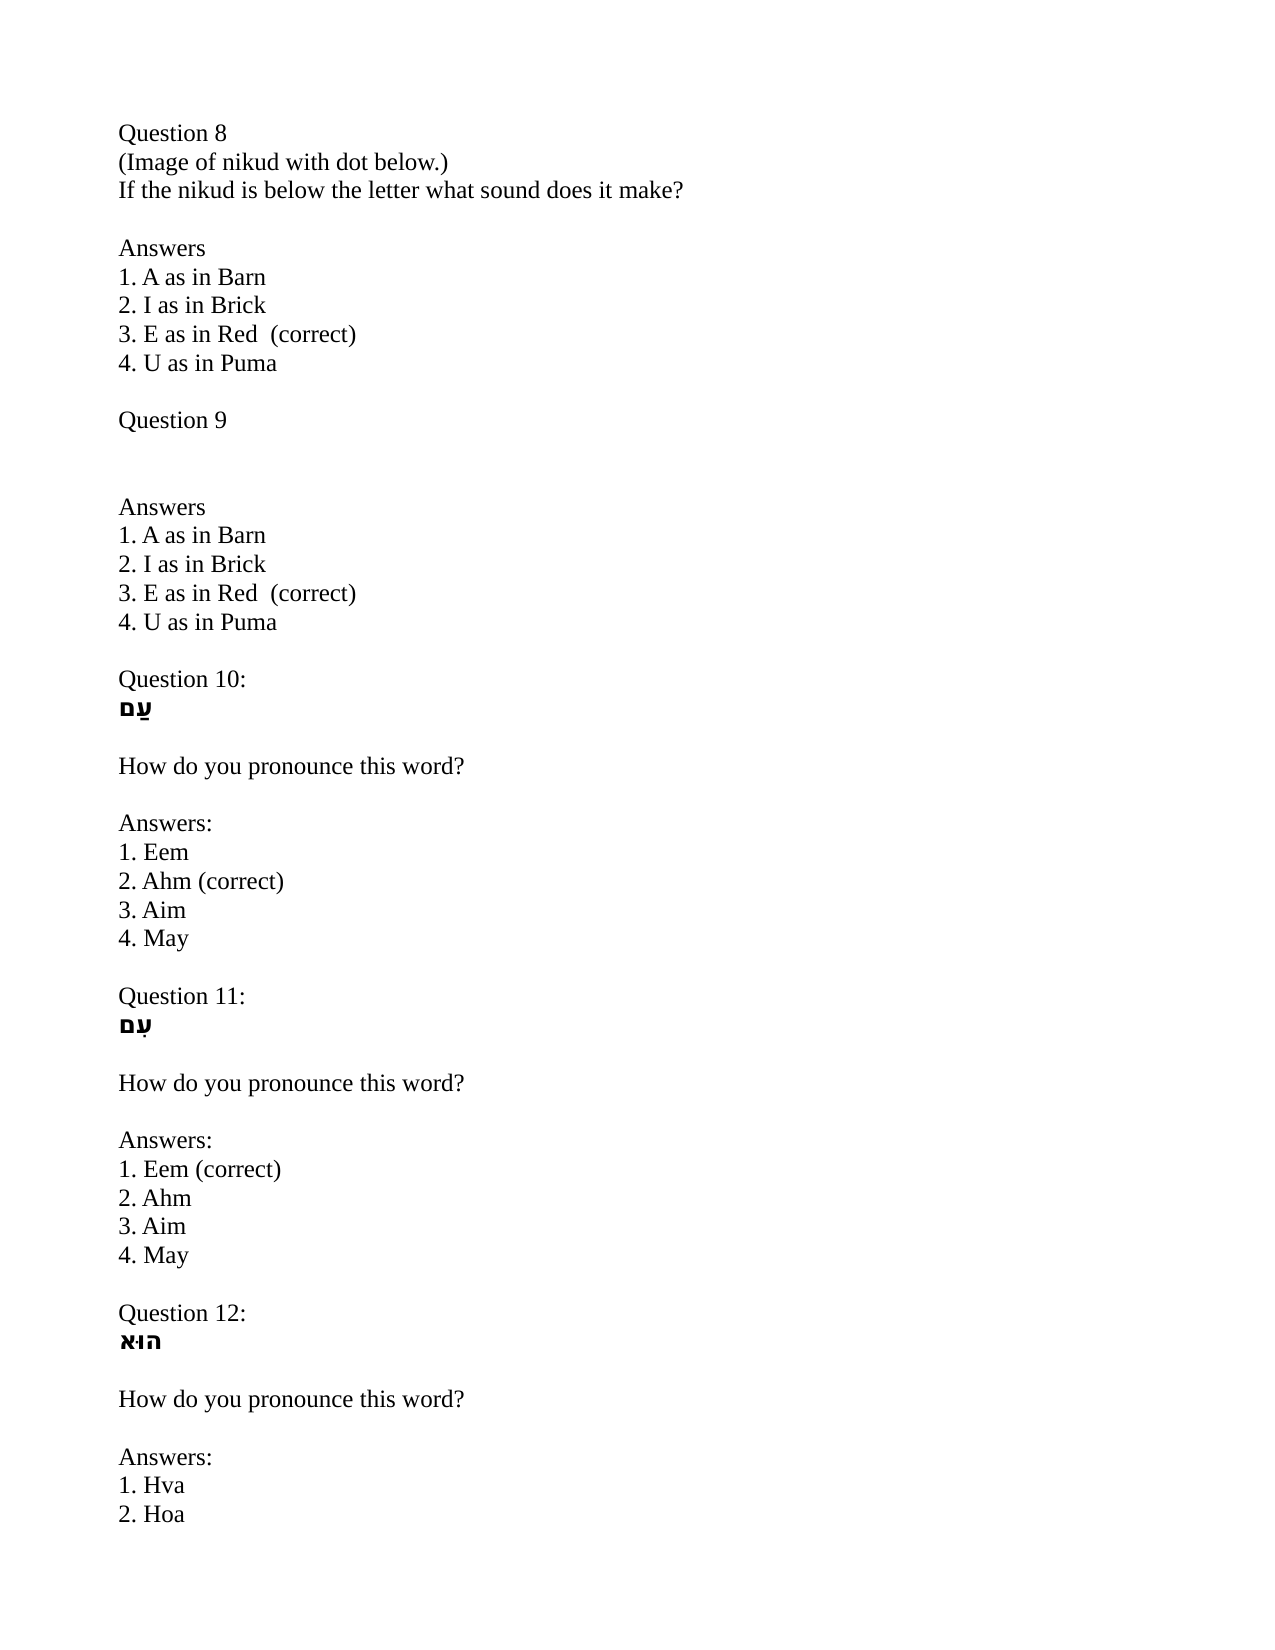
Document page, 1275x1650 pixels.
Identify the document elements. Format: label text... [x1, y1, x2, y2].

text How do you pronounce this word? [118, 751, 1157, 780]
text 4. U as in Puma [118, 348, 1157, 377]
text 3. E as in Red (correct) [118, 578, 1157, 607]
text Answers [118, 233, 1157, 262]
text 2. Hoa [118, 1499, 1157, 1528]
text How do you pronounce this word? [118, 1384, 1157, 1413]
text Answers [118, 492, 1157, 521]
text How do you pronounce this word? [118, 1068, 1157, 1096]
text 3. E as in Red (correct) [118, 319, 1157, 348]
text הוּא [118, 1326, 1157, 1356]
text 4. May [118, 923, 1157, 952]
text 1. Hva [118, 1471, 1157, 1499]
text עִם [118, 1010, 1157, 1039]
text 2. Ahm (correct) [118, 866, 1157, 895]
text Answers: [118, 808, 1157, 837]
text Answers: [118, 1125, 1157, 1154]
text (Image of nikud with dot below.) [118, 147, 1157, 176]
text 1. Eem (correct) [118, 1154, 1157, 1183]
text Question 11: [118, 981, 1157, 1010]
text Question 12: [118, 1298, 1157, 1326]
text If the nikud is below the letter what sound does it make? [118, 176, 1157, 204]
text Question 8 [118, 118, 1157, 147]
text Answers: [118, 1442, 1157, 1471]
text עַם [118, 693, 1157, 722]
text 2. I as in Brick [118, 291, 1157, 319]
text 1. A as in Barn [118, 521, 1157, 549]
text 2. Ahm [118, 1183, 1157, 1211]
text Question 9 [118, 406, 1157, 434]
text 1. Eem [118, 837, 1157, 866]
text 4. May [118, 1240, 1157, 1269]
text 2. I as in Brick [118, 549, 1157, 578]
text 1. A as in Barn [118, 262, 1157, 291]
text Question 10: [118, 664, 1157, 693]
text 3. Aim [118, 1211, 1157, 1240]
text 3. Aim [118, 895, 1157, 923]
text 4. U as in Puma [118, 607, 1157, 636]
